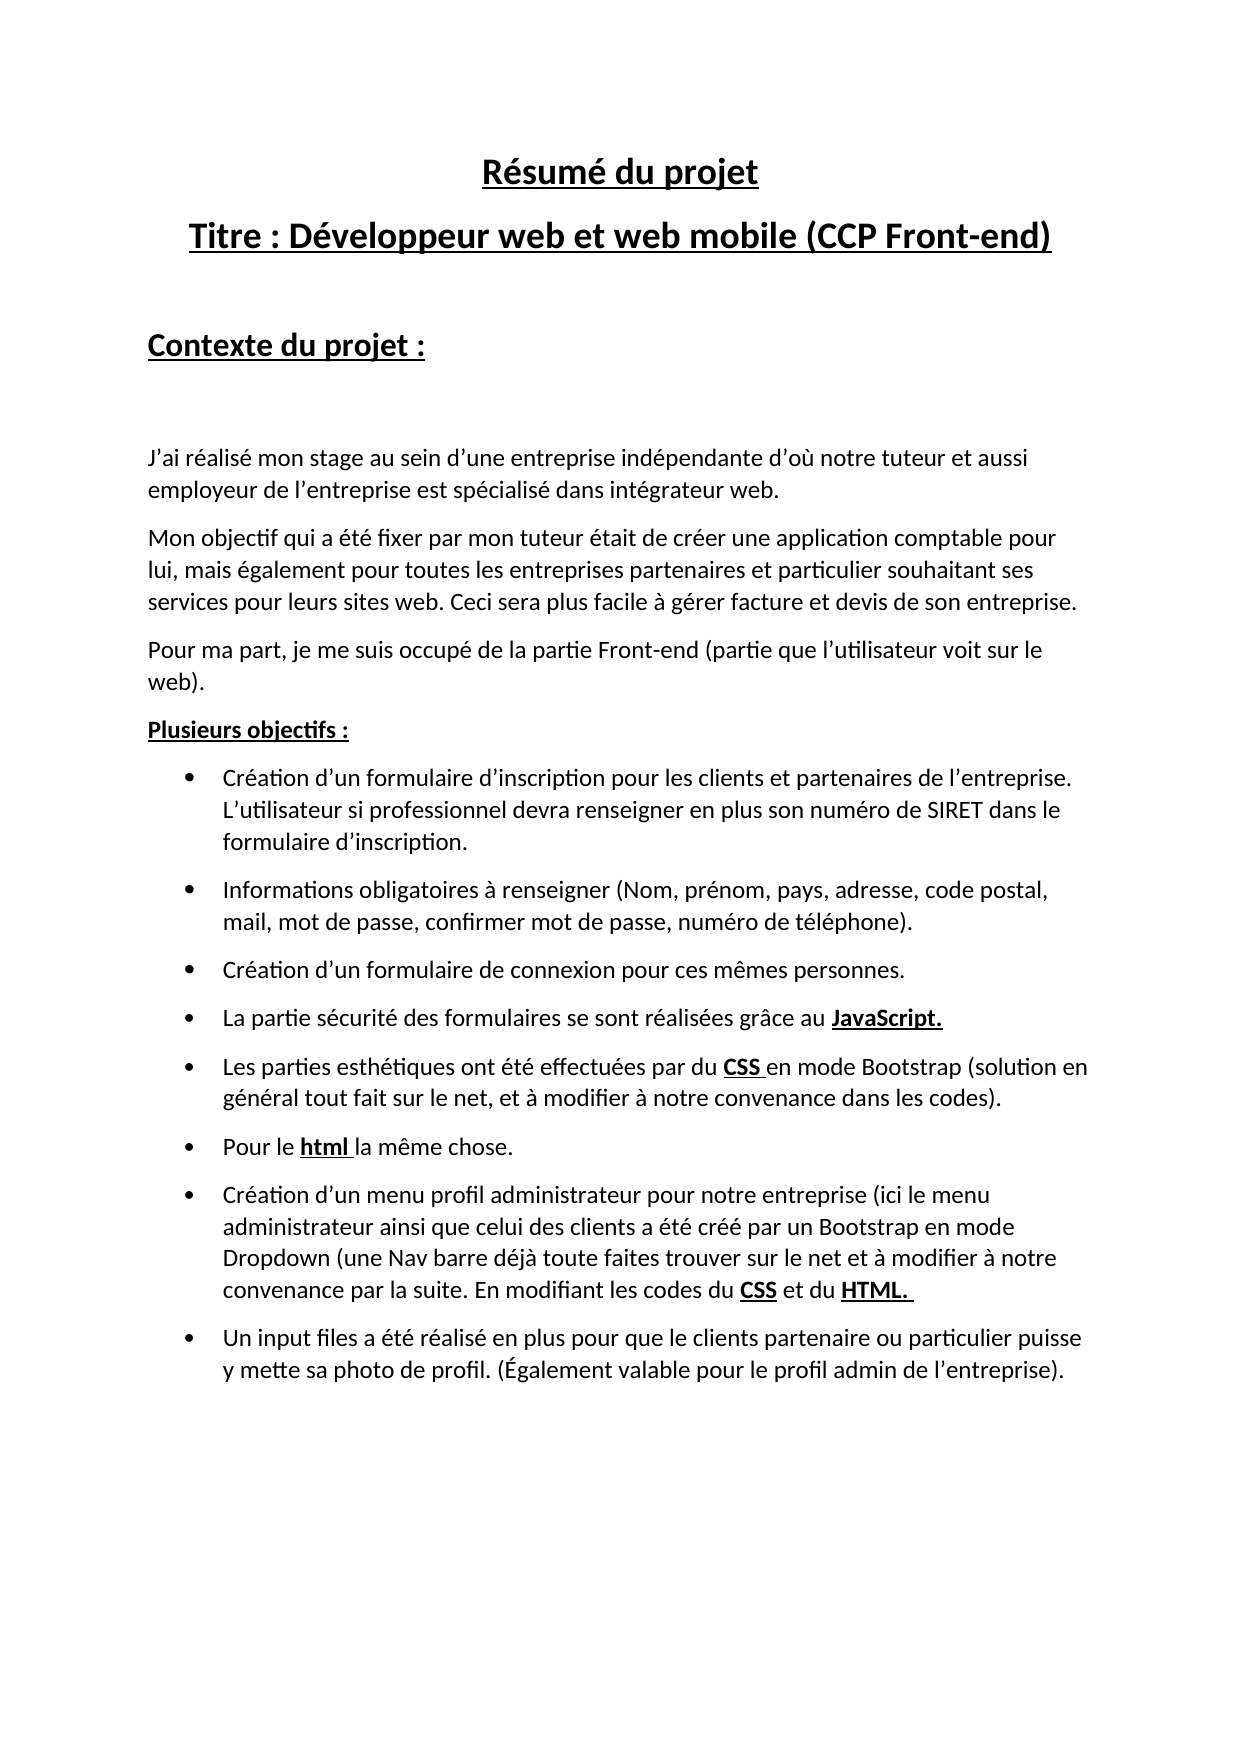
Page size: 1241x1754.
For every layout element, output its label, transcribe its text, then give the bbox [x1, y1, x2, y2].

text Plusieurs objectifs : [148, 714, 1093, 744]
list Création d’un menu profil administrateur pour notre entreprise (ici le menu administrateur ainsi que celui des clients a été créé par un Bootstrap en mode Dropdown (une Nav barre déjà toute faites trouver sur le net et à modifier à notre convenance par la suite. En modifiant les codes du CSS et du HTML. [185, 1179, 1093, 1304]
list Création d’un formulaire d’inscription pour les clients et partenaires de l’entreprise. L’utilisateur si professionnel devra renseigner en plus son numéro de SIRET dans le formulaire d’inscription. [185, 762, 1093, 856]
text Titre : Développeur web et web mobile (CCP Front-end) [148, 212, 1093, 258]
text Mon objectif qui a été fixer par mon tuteur était de créer une application comptable pour lui, mais également pour toutes les entreprises partenaires et particulier souhaitant ses services pour leurs sites web. Ceci sera plus facile à gérer facture et devis de son entreprise. [148, 522, 1093, 616]
list Pour le html la même chose. [185, 1131, 1093, 1161]
text Contexte du projet : [148, 324, 1093, 365]
list Les parties esthétiques ont été effectuées par du CSS en mode Bootstrap (solution en général tout fait sur le net, et à modifier à notre convenance dans les codes). [185, 1051, 1093, 1113]
text Résumé du projet [148, 148, 1093, 193]
text Pour ma part, je me suis occupé de la partie Front-end (partie que l’utilisateur voit sur le web). [148, 634, 1093, 696]
list La partie sécurité des formulaires se sont réalisées grâce au JavaScript. [185, 1002, 1093, 1033]
text J’ai réalisé mon stage au sein d’une entreprise indépendante d’où notre tuteur et aussi employeur de l’entreprise est spécialisé dans intégrateur web. [148, 442, 1093, 504]
list Création d’un formulaire de connexion pour ces mêmes personnes. [185, 954, 1093, 984]
list Un input files a été réalisé en plus pour que le clients partenaire ou particulier puisse y mette sa photo de profil. (Également valable pour le profil admin de l’entreprise). [185, 1322, 1093, 1384]
list Informations obligatoires à renseigner (Nom, prénom, pays, adresse, code postal, mail, mot de passe, confirmer mot de passe, numéro de téléphone). [185, 874, 1093, 936]
